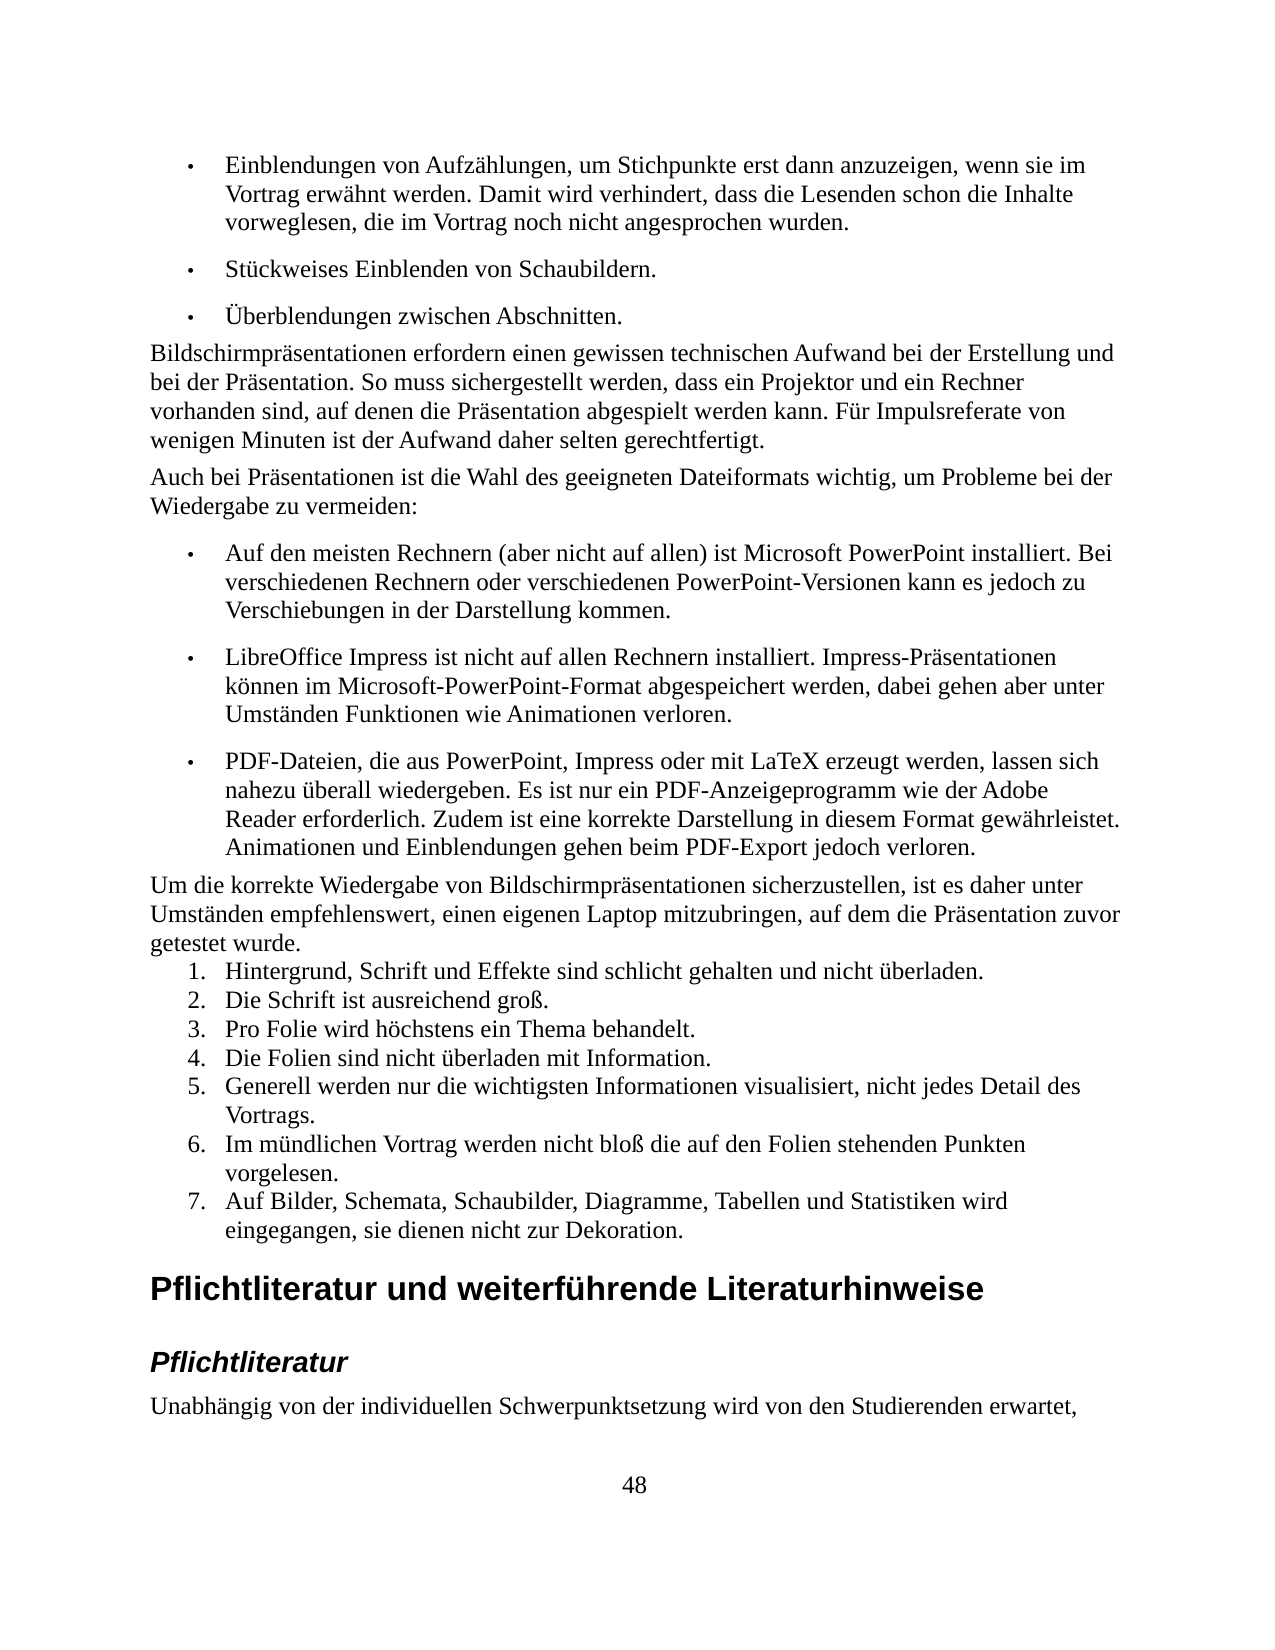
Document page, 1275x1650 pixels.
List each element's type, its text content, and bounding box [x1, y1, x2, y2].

list Überblendungen zwischen Abschnitten. [187, 301, 1125, 329]
text Auch bei Präsentationen ist die Wahl des geeigneten Dateiformats wichtig, um Probleme bei der Wiedergabe zu vermeiden: [150, 462, 1125, 520]
list LibreOffice Impress ist nicht auf allen Rechnern installiert. Impress-Präsentationen können im Microsoft-PowerPoint-Format abgespeichert werden, dabei gehen aber unter Umständen Funktionen wie Animationen verloren. [187, 642, 1125, 728]
list Auf Bilder, Schemata, Schaubilder, Diagramme, Tabellen und Statistiken wird eingegangen, sie dienen nicht zur Dekoration. [187, 1186, 1125, 1244]
list Generell werden nur die wichtigsten Informationen visualisiert, nicht jedes Detail des Vortrags. [187, 1071, 1125, 1129]
list PDF-Dateien, die aus PowerPoint, Impress oder mit LaTeX erzeugt werden, lassen sich nahezu überall wiedergeben. Es ist nur ein PDF-Anzeigeprogramm wie der Adobe Reader erforderlich. Zudem ist eine korrekte Darstellung in diesem Format gewährleistet. Animationen und Einblendungen gehen beim PDF-Export jedoch verloren. [187, 746, 1125, 861]
list Einblendungen von Aufzählungen, um Stichpunkte erst dann anzuzeigen, wenn sie im Vortrag erwähnt werden. Damit wird verhindert, dass die Lesenden schon die Inhalte vorweglesen, die im Vortrag noch nicht angesprochen wurden. [187, 150, 1125, 236]
text Um die korrekte Wiedergabe von Bildschirmpräsentationen sicherzustellen, ist es daher unter Umständen empfehlenswert, einen eigenen Laptop mitzubringen, auf dem die Präsentation zuvor getestet wurde. [150, 870, 1125, 956]
list Pro Folie wird höchstens ein Thema behandelt. [187, 1014, 1125, 1043]
subtitle Pflichtliteratur und weiterführende Literaturhinweise [150, 1269, 1125, 1308]
list Die Schrift ist ausreichend groß. [187, 985, 1125, 1014]
list Stückweises Einblenden von Schaubildern. [187, 254, 1125, 283]
list Hintergrund, Schrift und Effekte sind schlicht gehalten und nicht überladen. [187, 956, 1125, 985]
text Unabhängig von der individuellen Schwerpunktsetzung wird von den Studierenden erwartet, [150, 1391, 1125, 1420]
list Die Folien sind nicht überladen mit Information. [187, 1043, 1125, 1071]
list Im mündlichen Vortrag werden nicht bloß die auf den Folien stehenden Punkten vorgelesen. [187, 1129, 1125, 1186]
subtitle Pflichtliteratur [150, 1345, 1125, 1379]
list Auf den meisten Rechnern (aber nicht auf allen) ist Microsoft PowerPoint installiert. Bei verschiedenen Rechnern oder verschiedenen PowerPoint-Versionen kann es jedoch zu Verschiebungen in der Darstellung kommen. [187, 538, 1125, 624]
text Bildschirmpräsentationen erfordern einen gewissen technischen Aufwand bei der Erstellung und bei der Präsentation. So muss sichergestellt werden, dass ein Projektor und ein Rechner vorhanden sind, auf denen die Präsentation abgespielt werden kann. Für Impulsreferate von wenigen Minuten ist der Aufwand daher selten gerechtfertigt. [150, 338, 1125, 453]
